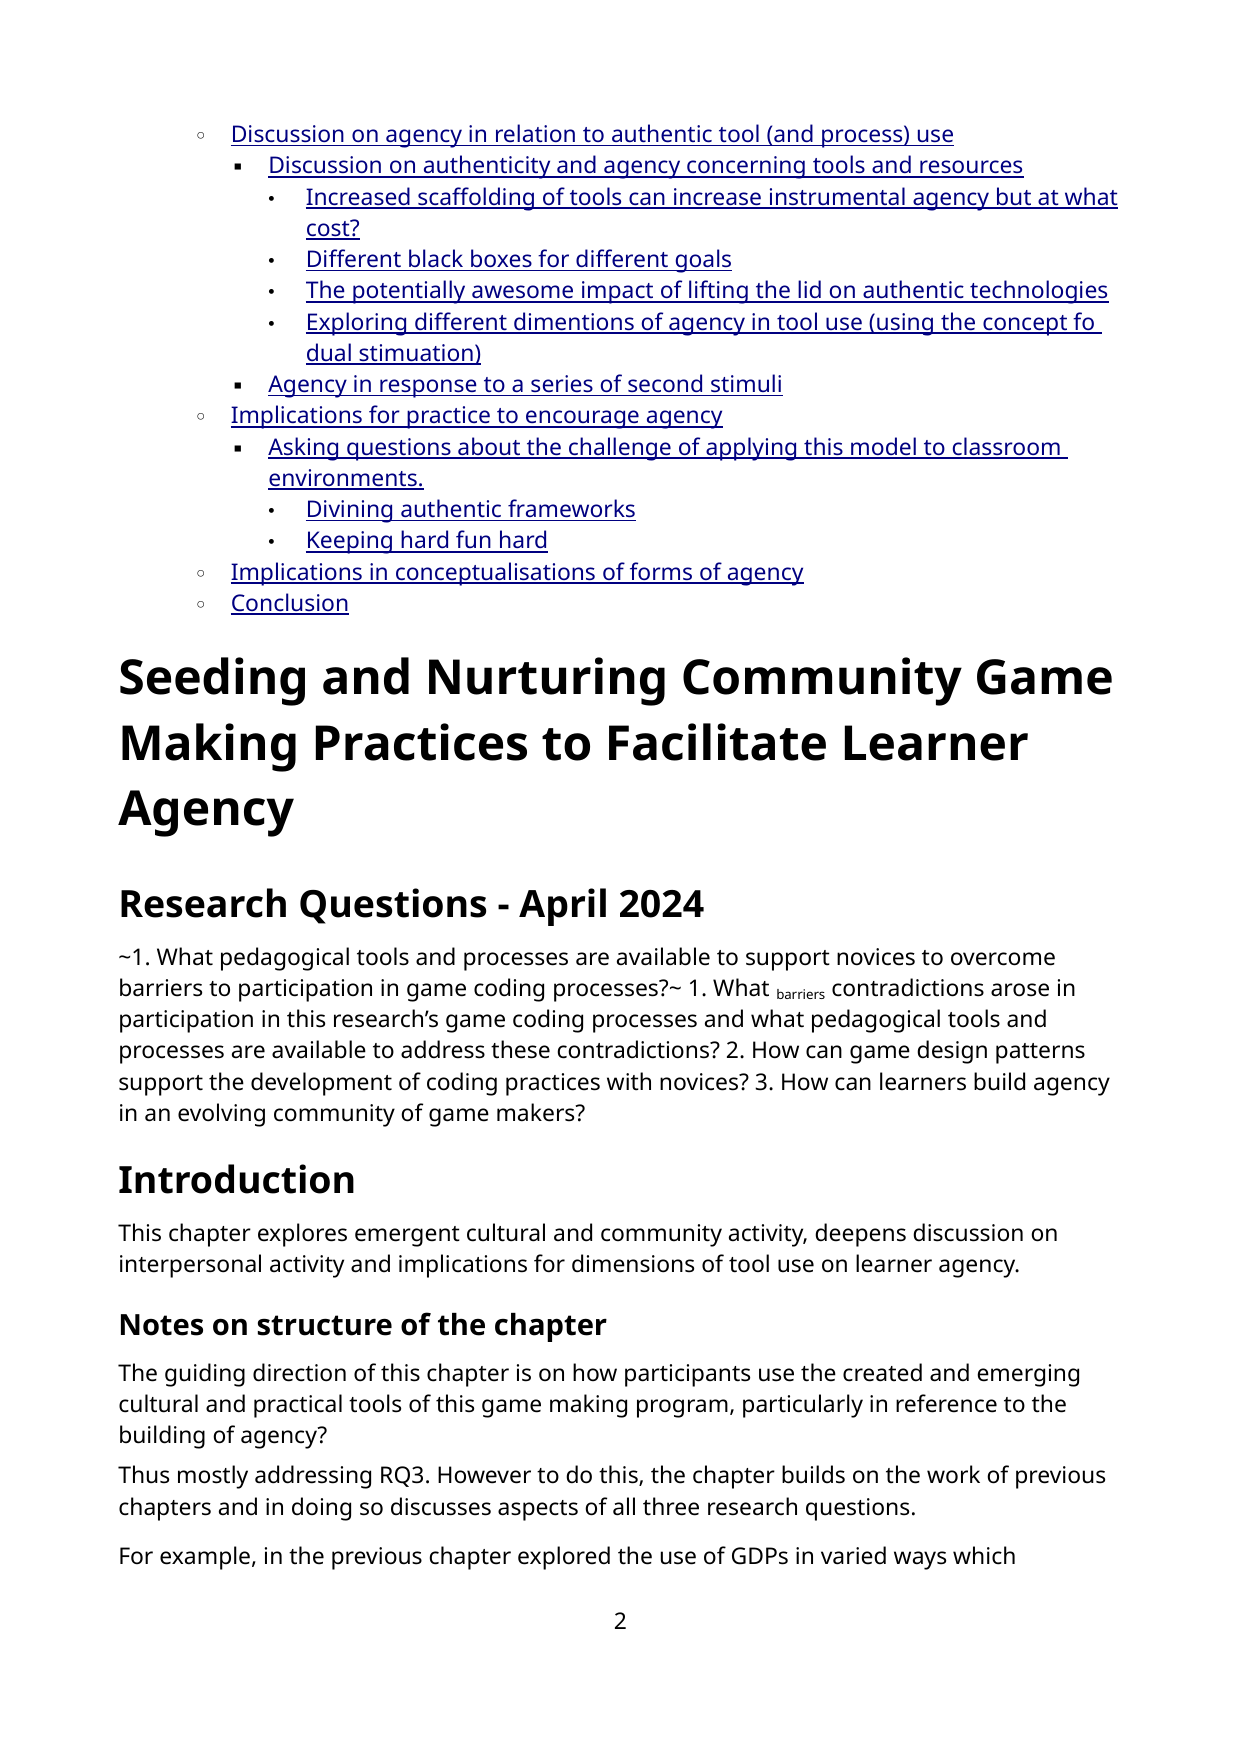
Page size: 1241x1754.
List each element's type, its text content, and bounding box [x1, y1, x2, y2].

list Divining authentic frameworks [268, 493, 1122, 524]
list Conclusion [193, 587, 1122, 618]
list Increased scaffolding of tools can increase instrumental agency but at what cost? [268, 181, 1122, 243]
list Exploring different dimentions of agency in tool use (using the concept fo dual stimuation) [268, 306, 1122, 368]
list Implications in conceptualisations of forms of agency [193, 556, 1122, 587]
list Agency in response to a series of second stimuli [231, 368, 1122, 399]
subtitle Introduction [118, 1153, 1122, 1204]
subtitle Notes on structure of the chapter [118, 1304, 1122, 1344]
text The guiding direction of this chapter is on how participants use the created and emerging cultural and practical tools of this game making program, particularly in reference to the building of agency? [118, 1356, 1122, 1450]
list The potentially awesome impact of lifting the lid on authentic technologies [268, 274, 1122, 306]
list Different black boxes for different goals [268, 243, 1122, 274]
text ~1. What pedagogical tools and processes are available to support novices to overcome barriers to participation in game coding processes?~ 1. What barriers contradictions arose in participation in this research’s game coding processes and what pedagogical tools and processes are available to address these contradictions? 2. How can game design patterns support the development of coding practices with novices? 3. How can learners build agency in an evolving community of game makers? [118, 941, 1122, 1128]
subtitle Seeding and Nurturing Community Game Making Practices to Facilitate Learner Agency [118, 643, 1122, 840]
subtitle Research Questions - April 2024 [118, 877, 1122, 928]
text Thus mostly addressing RQ3. However to do this, the chapter builds on the work of previous chapters and in doing so discusses aspects of all three research questions. [118, 1459, 1122, 1522]
list Implications for practice to encourage agency [193, 399, 1122, 431]
list Asking questions about the challenge of applying this model to classroom environments. [231, 431, 1122, 493]
text For example, in the previous chapter explored the use of GDPs in varied ways which [118, 1539, 1122, 1571]
text This chapter explores emergent cultural and community activity, deepens discussion on interpersonal activity and implications for dimensions of tool use on learner agency. [118, 1217, 1122, 1279]
list Discussion on agency in relation to authentic tool (and process) use [193, 118, 1122, 149]
list Discussion on authenticity and agency concerning tools and resources [231, 149, 1122, 181]
list Keeping hard fun hard [268, 524, 1122, 556]
